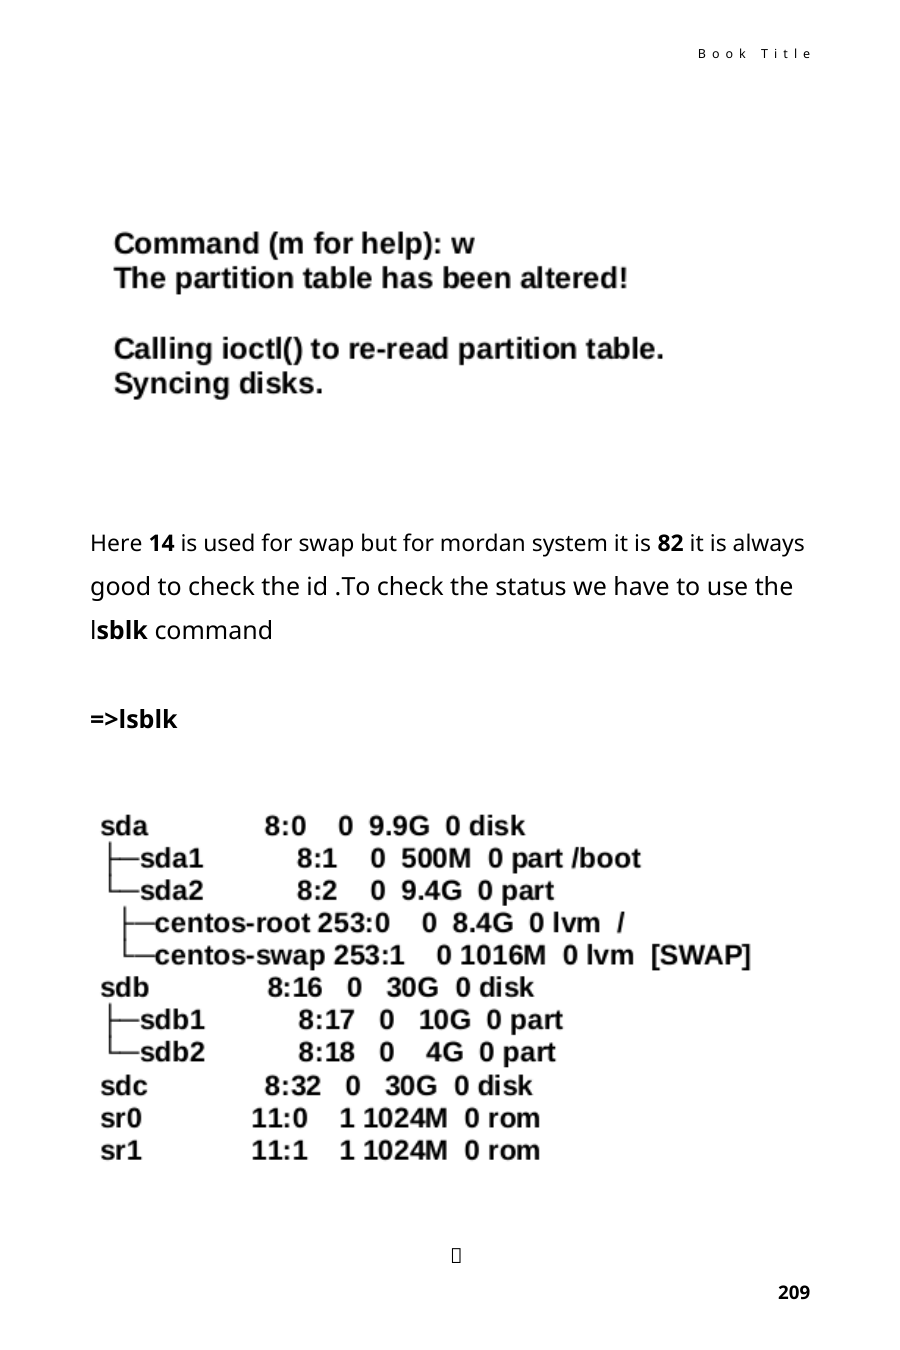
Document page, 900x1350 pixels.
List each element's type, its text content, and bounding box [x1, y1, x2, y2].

picture [90, 790, 811, 1204]
picture [92, 214, 808, 458]
text Here 14 is used for swap but for mordan system it is 82 it is always good to check the id .To check the status we have to use the lsblk command [90, 199, 810, 647]
text =>lsblk [90, 702, 810, 736]
